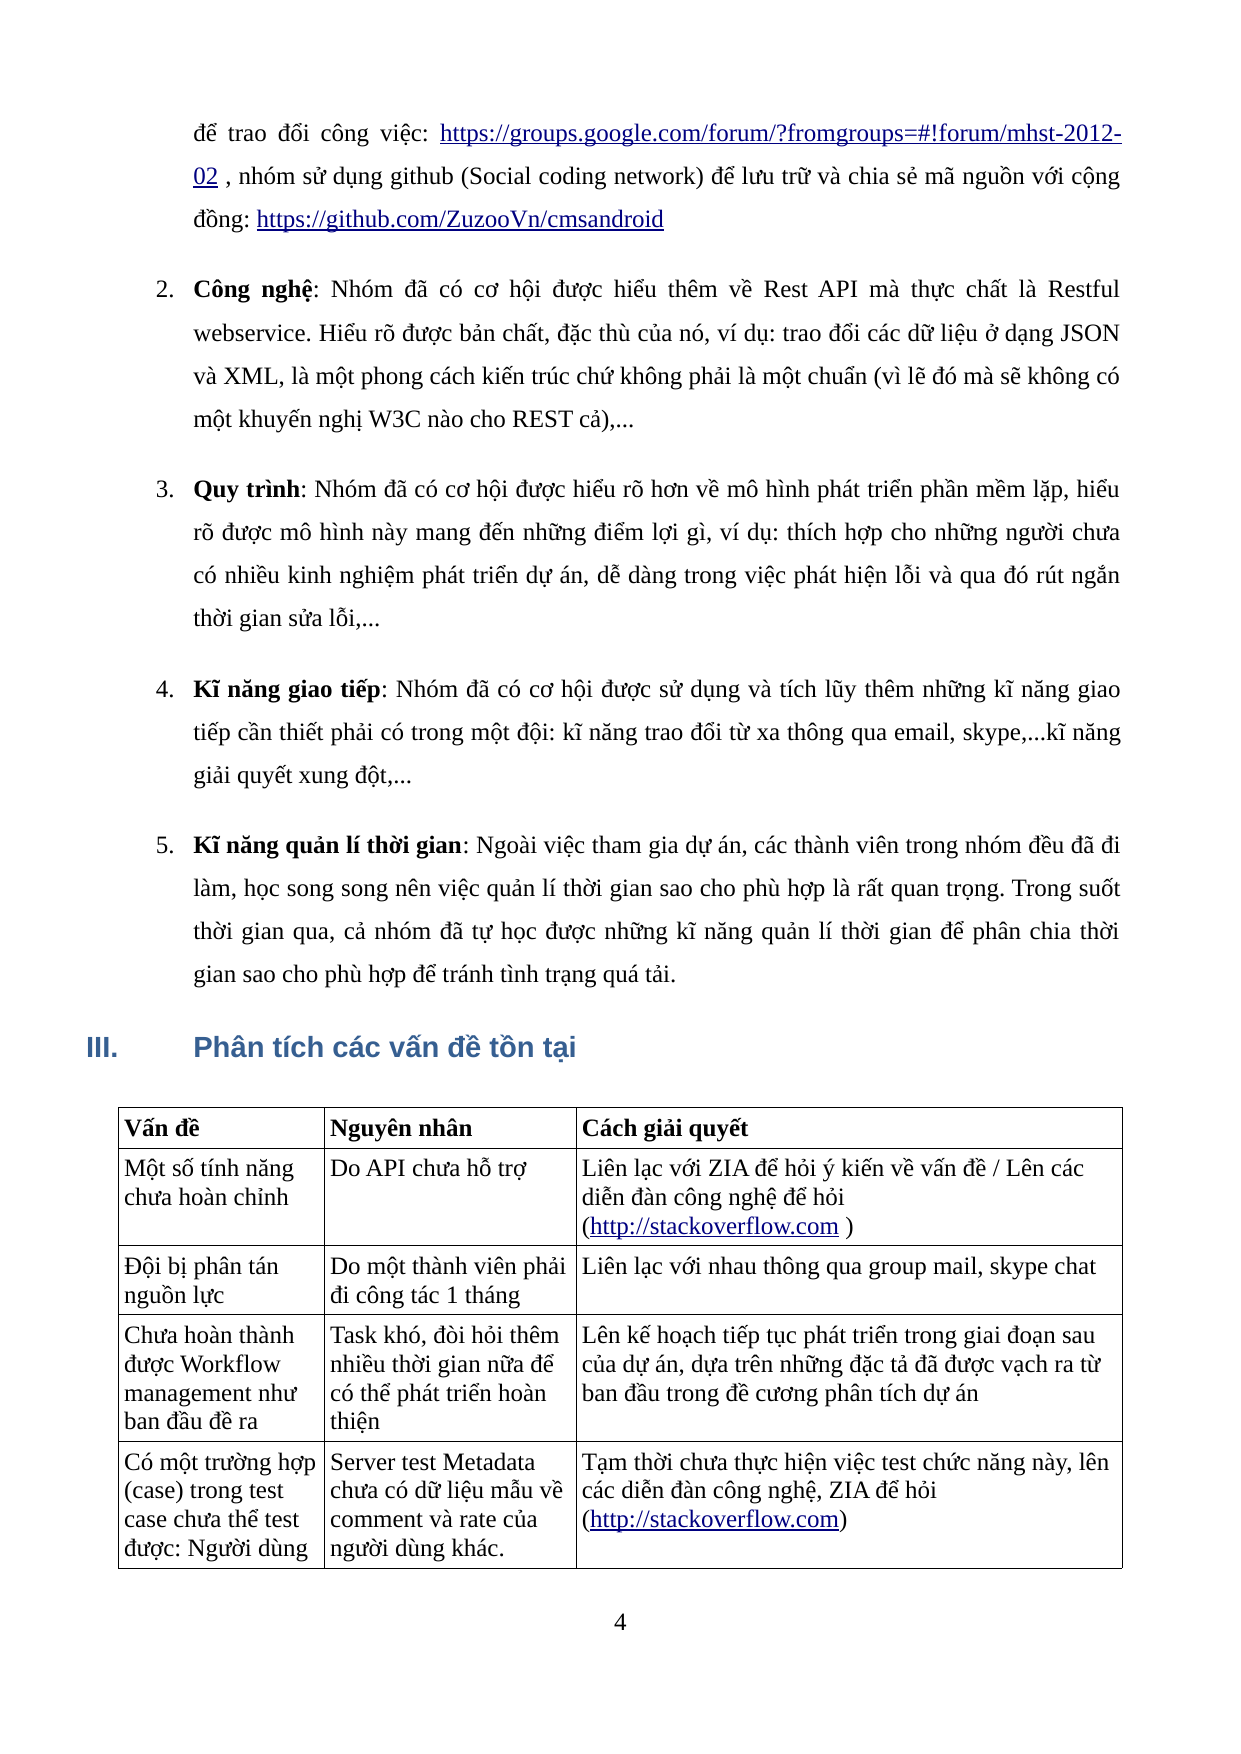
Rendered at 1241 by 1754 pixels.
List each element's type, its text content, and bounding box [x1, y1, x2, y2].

table_cell Do một thành viên phải đi công tác 1 tháng [325, 1246, 576, 1314]
table_header Nguyên nhân [325, 1108, 576, 1147]
table_cell Do API chưa hỗ trợ [325, 1149, 576, 1245]
list Kĩ năng giao tiếp: Nhóm đã có cơ hội được sử dụng và tích lũy thêm những kĩ năng giao tiếp cần thiết phải có trong một đội: kĩ năng trao đổi từ xa thông qua email, skype,...kĩ năng giải quyết xung đột,... [156, 674, 1122, 789]
list Quy trình: Nhóm đã có cơ hội được hiểu rõ hơn về mô hình phát triển phần mềm lặp, hiểu rõ được mô hình này mang đến những điểm lợi gì, ví dụ: thích hợp cho những người chưa có nhiều kinh nghiệm phát triển dự án, dễ dàng trong việc phát hiện lỗi và qua đó rút ngắn thời gian sửa lỗi,... [156, 474, 1122, 632]
table_cell Lên kế hoạch tiếp tục phát triển trong giai đoạn sau của dự án, dựa trên những đặc tả đã được vạch ra từ ban đầu trong đề cương phân tích dự án [577, 1315, 1122, 1441]
table_header Vấn đề [119, 1108, 324, 1147]
table_header Cách giải quyết [577, 1108, 1122, 1147]
table_cell Tạm thời chưa thực hiện việc test chức năng này, lên các diễn đàn công nghệ, ZIA để hỏi (http://stackoverflow.com) [577, 1442, 1122, 1567]
subtitle Phân tích các vấn đề tồn tại [118, 1030, 1122, 1063]
table_cell Đội bị phân tán nguồn lực [119, 1246, 324, 1314]
table_cell Có một trường hợp (case) trong test case chưa thể test được: Người dùng [119, 1442, 324, 1567]
table_cell Liên lạc với nhau thông qua group mail, skype chat [577, 1246, 1122, 1314]
list để trao đổi công việc: https://groups.google.com/forum/?fromgroups=#!forum/mhst-2012-02 , nhóm sử dụng github (Social coding network) để lưu trữ và chia sẻ mã nguồn với cộng đồng: https://github.com/ZuzooVn/cmsandroid [156, 118, 1122, 233]
table_cell Một số tính năng chưa hoàn chỉnh [119, 1149, 324, 1245]
table_cell Liên lạc với ZIA để hỏi ý kiến về vấn đề / Lên các diễn đàn công nghệ để hỏi (http://stackoverflow.com ) [577, 1149, 1122, 1245]
list Công nghệ: Nhóm đã có cơ hội được hiểu thêm về Rest API mà thực chất là Restful webservice. Hiểu rõ được bản chất, đặc thù của nó, ví dụ: trao đổi các dữ liệu ở dạng JSON và XML, là một phong cách kiến trúc chứ không phải là một chuẩn (vì lẽ đó mà sẽ không có một khuyến nghị W3C nào cho REST cả),... [156, 274, 1122, 433]
table_cell Task khó, đòi hỏi thêm nhiều thời gian nữa để có thể phát triển hoàn thiện [325, 1315, 576, 1441]
table_cell Server test Metadata chưa có dữ liệu mẫu về comment và rate của người dùng khác. [325, 1442, 576, 1567]
table_cell Chưa hoàn thành được Workflow management như ban đầu đề ra [119, 1315, 324, 1441]
list Kĩ năng quản lí thời gian: Ngoài việc tham gia dự án, các thành viên trong nhóm đều đã đi làm, học song song nên việc quản lí thời gian sao cho phù hợp là rất quan trọng. Trong suốt thời gian qua, cả nhóm đã tự học được những kĩ năng quản lí thời gian để phân chia thời gian sao cho phù hợp để tránh tình trạng quá tải. [156, 830, 1122, 988]
